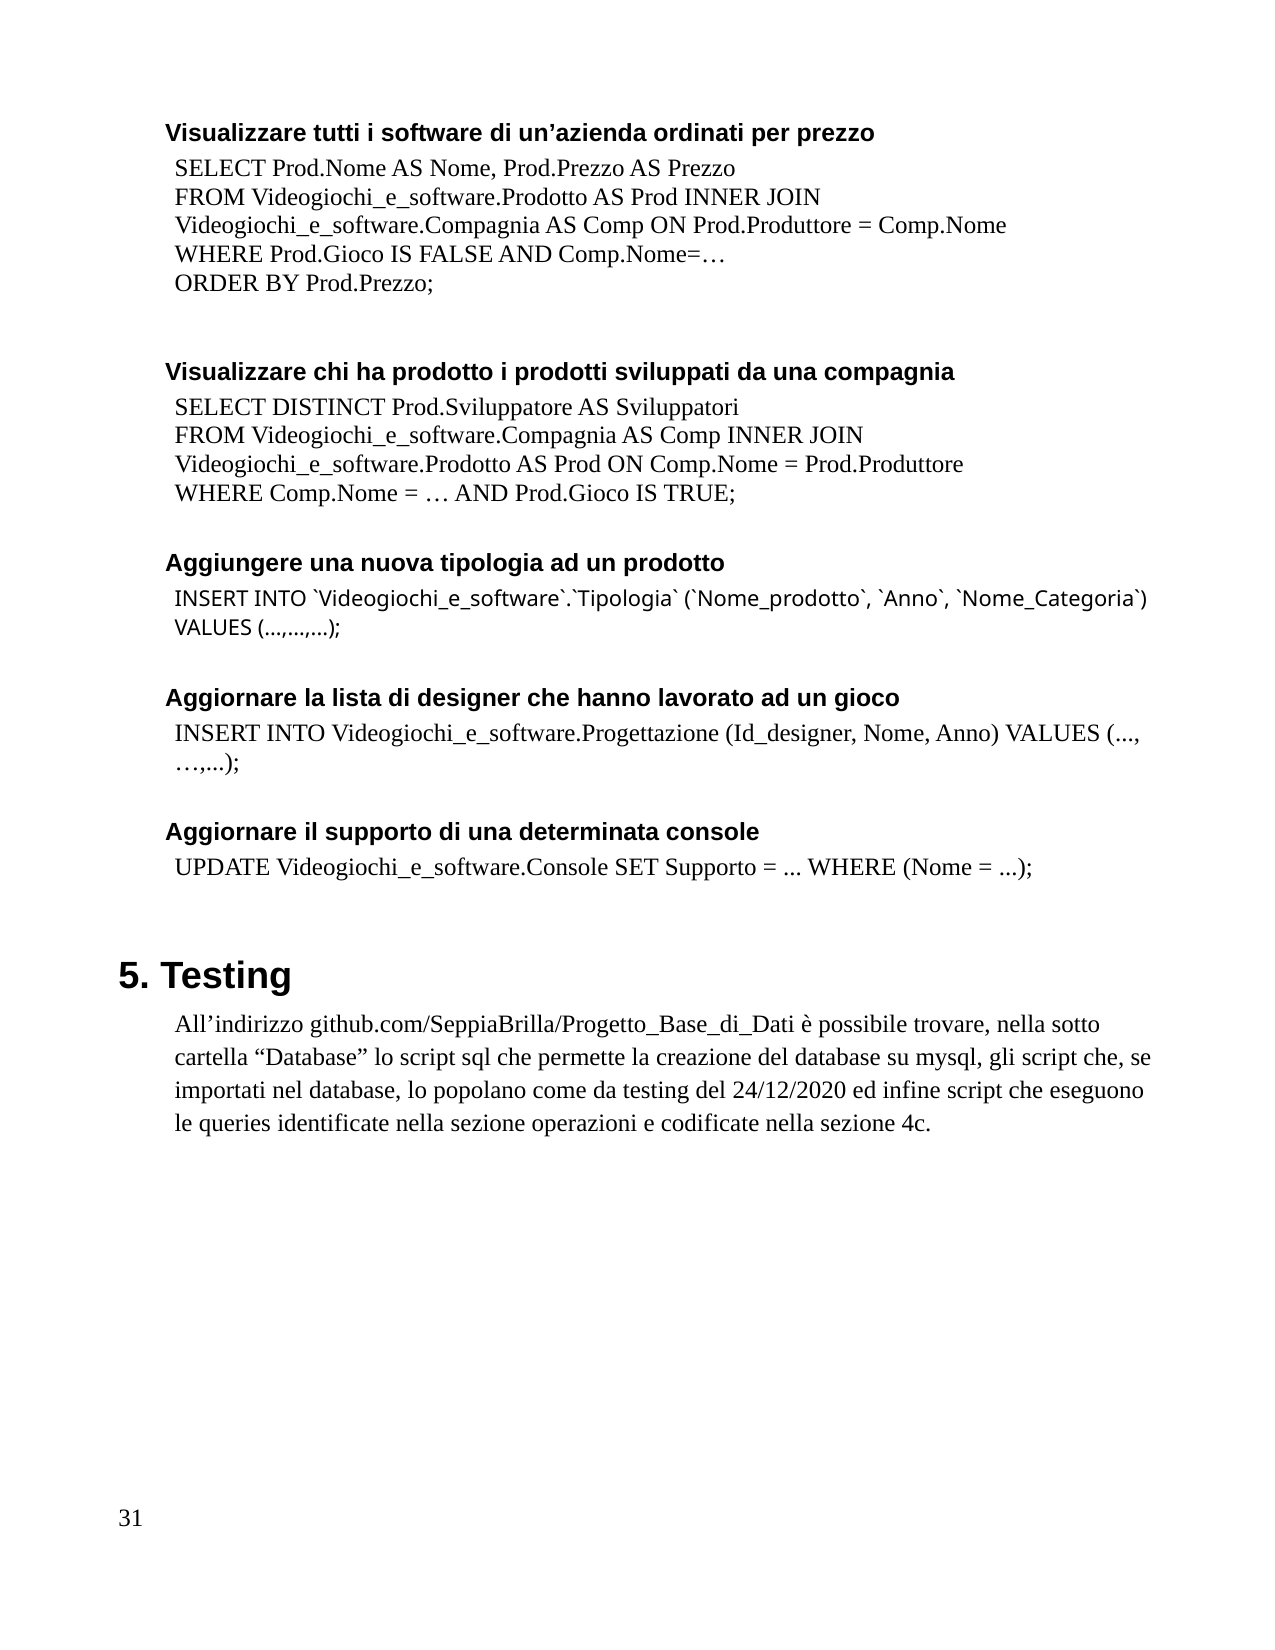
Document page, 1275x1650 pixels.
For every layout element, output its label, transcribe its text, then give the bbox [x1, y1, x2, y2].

text INSERT INTO Videogiochi_e_software.Progettazione (Id_designer, Nome, Anno) VALUES (...,…,...); [174, 718, 1157, 776]
text ORDER BY Prod.Prezzo; [174, 268, 1157, 297]
subtitle Visualizzare tutti i software di un’azienda ordinati per prezzo [165, 118, 1157, 147]
text SELECT Prod.Nome AS Nome, Prod.Prezzo AS Prezzo [174, 153, 1157, 182]
text INSERT INTO `Videogiochi_e_software`.`Tipologia` (`Nome_prodotto`, `Anno`, `Nome_Categoria`) VALUES (…,…,...); [174, 583, 1157, 642]
subtitle Aggiungere una nuova tipologia ad un prodotto [165, 548, 1157, 576]
subtitle 5. Testing [118, 953, 1157, 997]
text All’indirizzo github.com/SeppiaBrilla/Progetto_Base_di_Dati è possibile trovare, nella sotto cartella “Database” lo script sql che permette la creazione del database su mysql, gli script che, se importati nel database, lo popolano come da testing del 24/12/2020 ed infine script che eseguono le queries identificate nella sezione operazioni e codificate nella sezione 4c. [174, 1009, 1157, 1137]
subtitle Aggiornare la lista di designer che hanno lavorato ad un gioco [165, 683, 1157, 712]
text WHERE Prod.Gioco IS FALSE AND Comp.Nome=… [174, 239, 1157, 268]
subtitle Visualizzare chi ha prodotto i prodotti sviluppati da una compagnia [165, 357, 1157, 385]
text FROM Videogiochi_e_software.Prodotto AS Prod INNER JOIN Videogiochi_e_software.Compagnia AS Comp ON Prod.Produttore = Comp.Nome [174, 182, 1157, 239]
subtitle Aggiornare il supporto di una determinata console [165, 817, 1157, 846]
text WHERE Comp.Nome = … AND Prod.Gioco IS TRUE; [174, 478, 1157, 507]
text SELECT DISTINCT Prod.Sviluppatore AS Sviluppatori [174, 392, 1157, 420]
text UPDATE Videogiochi_e_software.Console SET Supporto = ... WHERE (Nome = ...); [174, 852, 1157, 881]
text FROM Videogiochi_e_software.Compagnia AS Comp INNER JOIN Videogiochi_e_software.Prodotto AS Prod ON Comp.Nome = Prod.Produttore [174, 420, 1157, 478]
